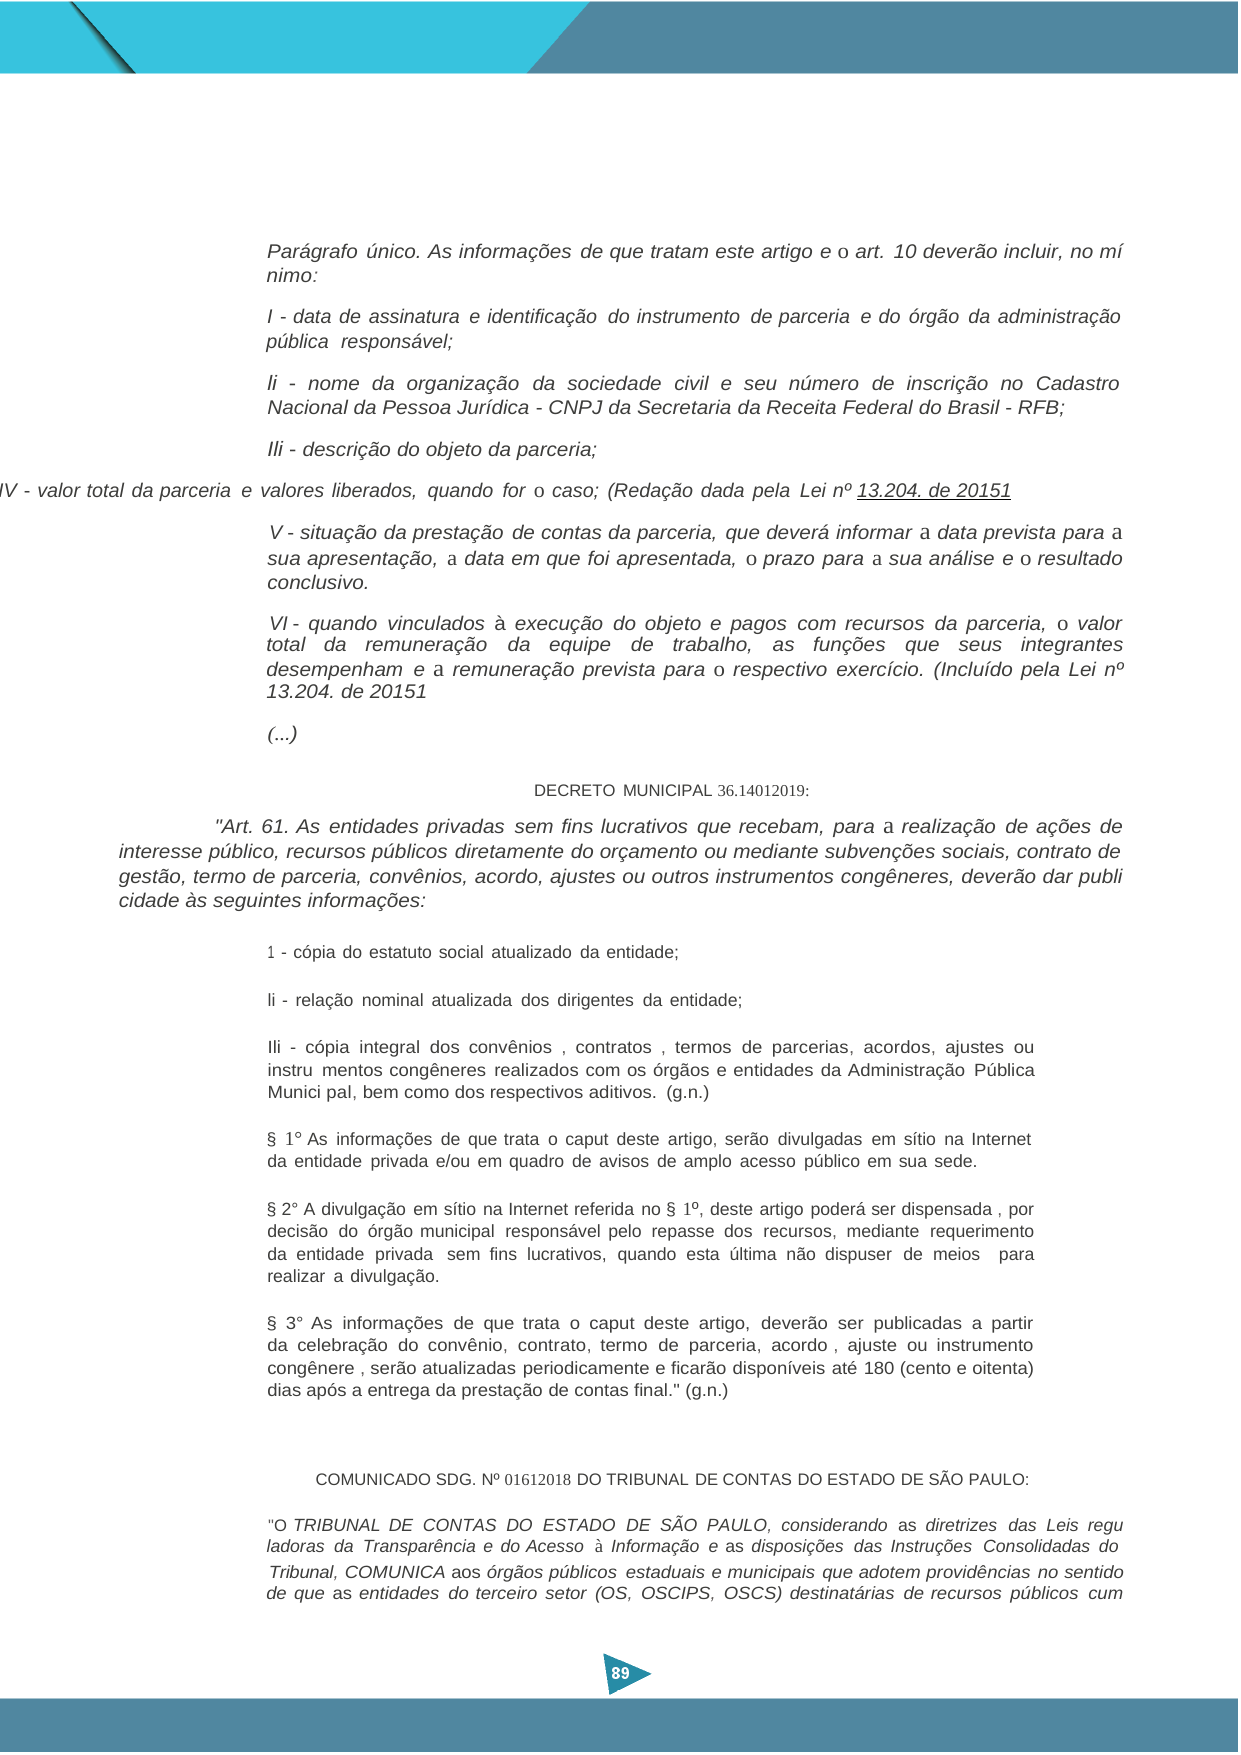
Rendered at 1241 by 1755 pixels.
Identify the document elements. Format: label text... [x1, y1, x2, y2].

list - valor total da parceria e valores liberados, quando for o caso; (Redação dada pela Lei nº 13.204. de 20151 [0, 477, 1123, 502]
list - quando vinculados à execução do objeto e pagos com recursos da parceria, o valor total da remuneração da equipe de trabalho, as funções que seus integrantes desempenham e a remuneração prevista para o respectivo exercício. (Incluído pela Lei nº 13.204. de 20151 [266, 611, 1123, 703]
text li - nome da organização da sociedade civil e seu número de inscrição no Cadastro Nacional da Pessoa Jurídica - CNPJ da Secretaria da Receita Federal do Brasil - RFB; [267, 370, 1122, 419]
list - situação da prestação de contas da parceria, que deverá informar a data prevista para a sua apresentação, a data em que foi apresentada, o prazo para a sua análise e o resultado conclusivo. [267, 517, 1123, 593]
text "O TRIBUNAL DE CONTAS DO ESTADO DE SÃO PAULO, considerando as diretrizes das Leis regu­ ladoras da Transparência e do Acesso à Informação e as disposições das Instruções Consolidadas do [266, 1514, 1123, 1556]
text COMUNICADO SDG. Nº 01612018 DO TRIBUNAL DE CONTAS DO ESTADO DE SÃO PAULO: [196, 1469, 1149, 1489]
text Parágrafo único. As informações de que tratam este artigo e o art. 10 deverão incluir, no mí­ nimo: [266, 238, 1123, 287]
text 1 - cópia do estatuto social atualizado da entidade; [267, 942, 1241, 962]
text "Art. 61. As entidades privadas sem fins lucrativos que recebam, para a realização de ações de interesse público, recursos públicos diretamente do orçamento ou mediante subvenções sociais, contrato de gestão, termo de parceria, convênios, acordo, ajustes ou outros instrumentos congêneres, deverão dar publi­ cidade às seguintes informações: [118, 811, 1123, 911]
text (...) [267, 722, 1241, 745]
text DECRETO MUNICIPAL 36.14012019: [196, 780, 1147, 799]
text li - relação nominal atualizada dos dirigentes da entidade; [267, 989, 1241, 1010]
text Tribunal, COMUNICA aos órgãos públicos estaduais e municipais que adotem providências no sentido de que as entidades do terceiro setor (OS, OSCIPS, OSCS) destinatárias de recursos públicos cum­ [266, 1562, 1124, 1603]
text § 2° A divulgação em sítio na Internet referida no § 1º, deste artigo poderá ser dispensada , por decisão do órgão municipal responsável pelo repasse dos recursos, mediante requerimento da entidade privada sem fins lucrativos, quando esta última não dispuser de meios para realizar a divulgação. [266, 1198, 1034, 1286]
text I - data de assinatura e identificação do instrumento de parceria e do órgão da administração pública responsável; [266, 305, 1121, 353]
text Ili - cópia integral dos convênios , contratos , termos de parcerias, acordos, ajustes ou instru­ mentos congêneres realizados com os órgãos e entidades da Administração Pública Munici­ pal, bem como dos respectivos aditivos. (g.n.) [267, 1037, 1035, 1102]
text Ili - descrição do objeto da parceria; [267, 437, 1241, 461]
text § 3° As informações de que trata o caput deste artigo, deverão ser publicadas a partir da celebração do convênio, contrato, termo de parceria, acordo , ajuste ou instrumento congênere , serão atualizadas periodicamente e ficarão disponíveis até 180 (cento e oitenta) dias após a entrega da prestação de contas final." (g.n.) [266, 1313, 1034, 1400]
text § 1° As informações de que trata o caput deste artigo, serão divulgadas em sítio na Internet da entidade privada e/ou em quadro de avisos de amplo acesso público em sua sede. [266, 1127, 1037, 1172]
